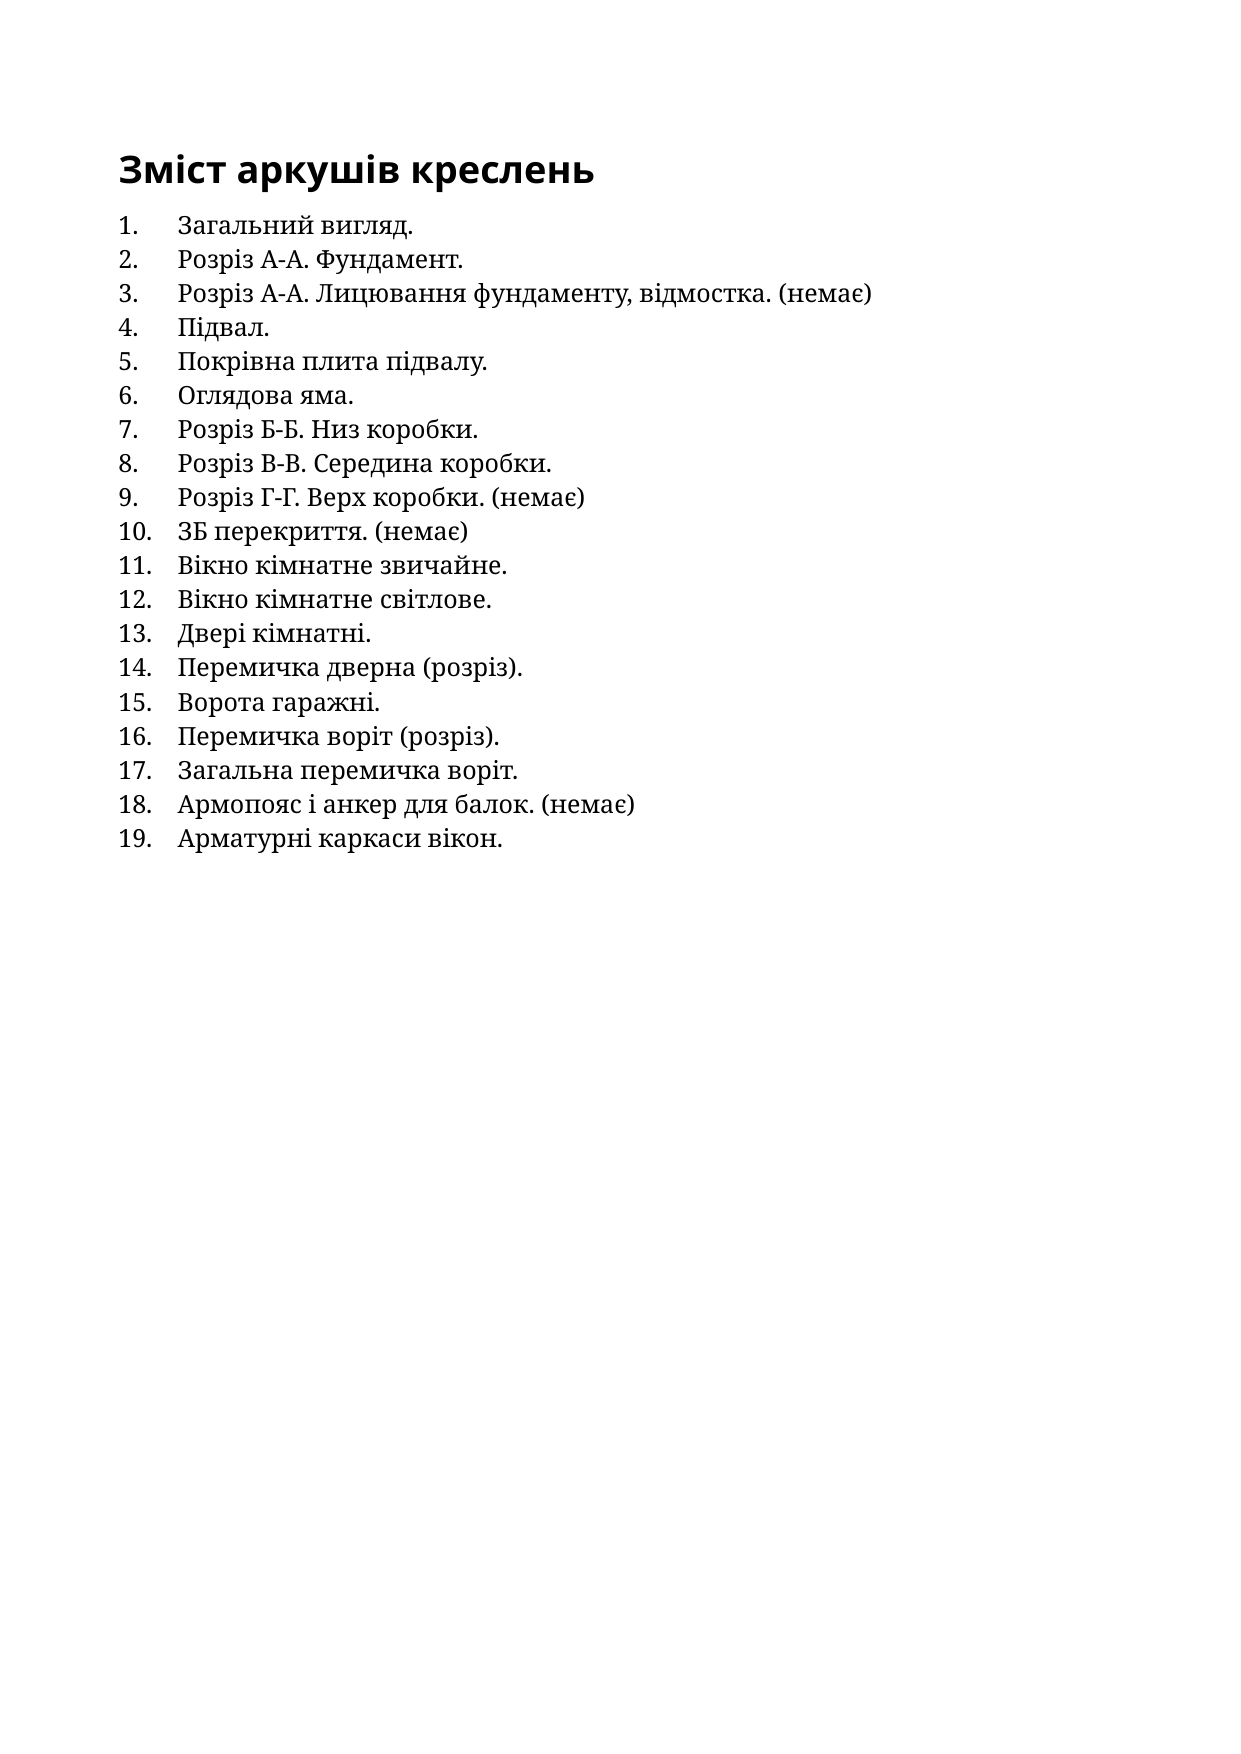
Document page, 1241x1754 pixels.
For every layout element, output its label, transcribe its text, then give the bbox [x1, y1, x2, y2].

list Загальна перемичка воріт. [118, 752, 1122, 786]
list Підвал. [118, 309, 1122, 343]
list Арматурні каркаси вікон. [118, 820, 1122, 854]
list Перемичка воріт (розріз). [118, 718, 1122, 752]
list Покрівна плита підвалу. [118, 343, 1122, 378]
list Ворота гаражні. [118, 684, 1122, 718]
list Розріз А-А. Фундамент. [118, 241, 1122, 275]
list ЗБ перекриття. (немає) [118, 514, 1122, 548]
list Розріз В-В. Середина коробки. [118, 446, 1122, 480]
list Вікно кімнатне звичайне. [118, 548, 1122, 582]
list Двері кімнатні. [118, 616, 1122, 650]
list Розріз Г-Г. Верх коробки. (немає) [118, 480, 1122, 514]
list Загальний вигляд. [118, 207, 1122, 241]
list Оглядова яма. [118, 378, 1122, 412]
list Армопояс і анкер для балок. (немає) [118, 786, 1122, 820]
list Розріз Б-Б. Низ коробки. [118, 412, 1122, 446]
subtitle Зміст аркушів креслень [118, 143, 1122, 195]
list Перемичка дверна (розріз). [118, 650, 1122, 684]
list Вікно кімнатне світлове. [118, 582, 1122, 616]
list Розріз А-А. Лицювання фундаменту, відмостка. (немає) [118, 275, 1122, 309]
